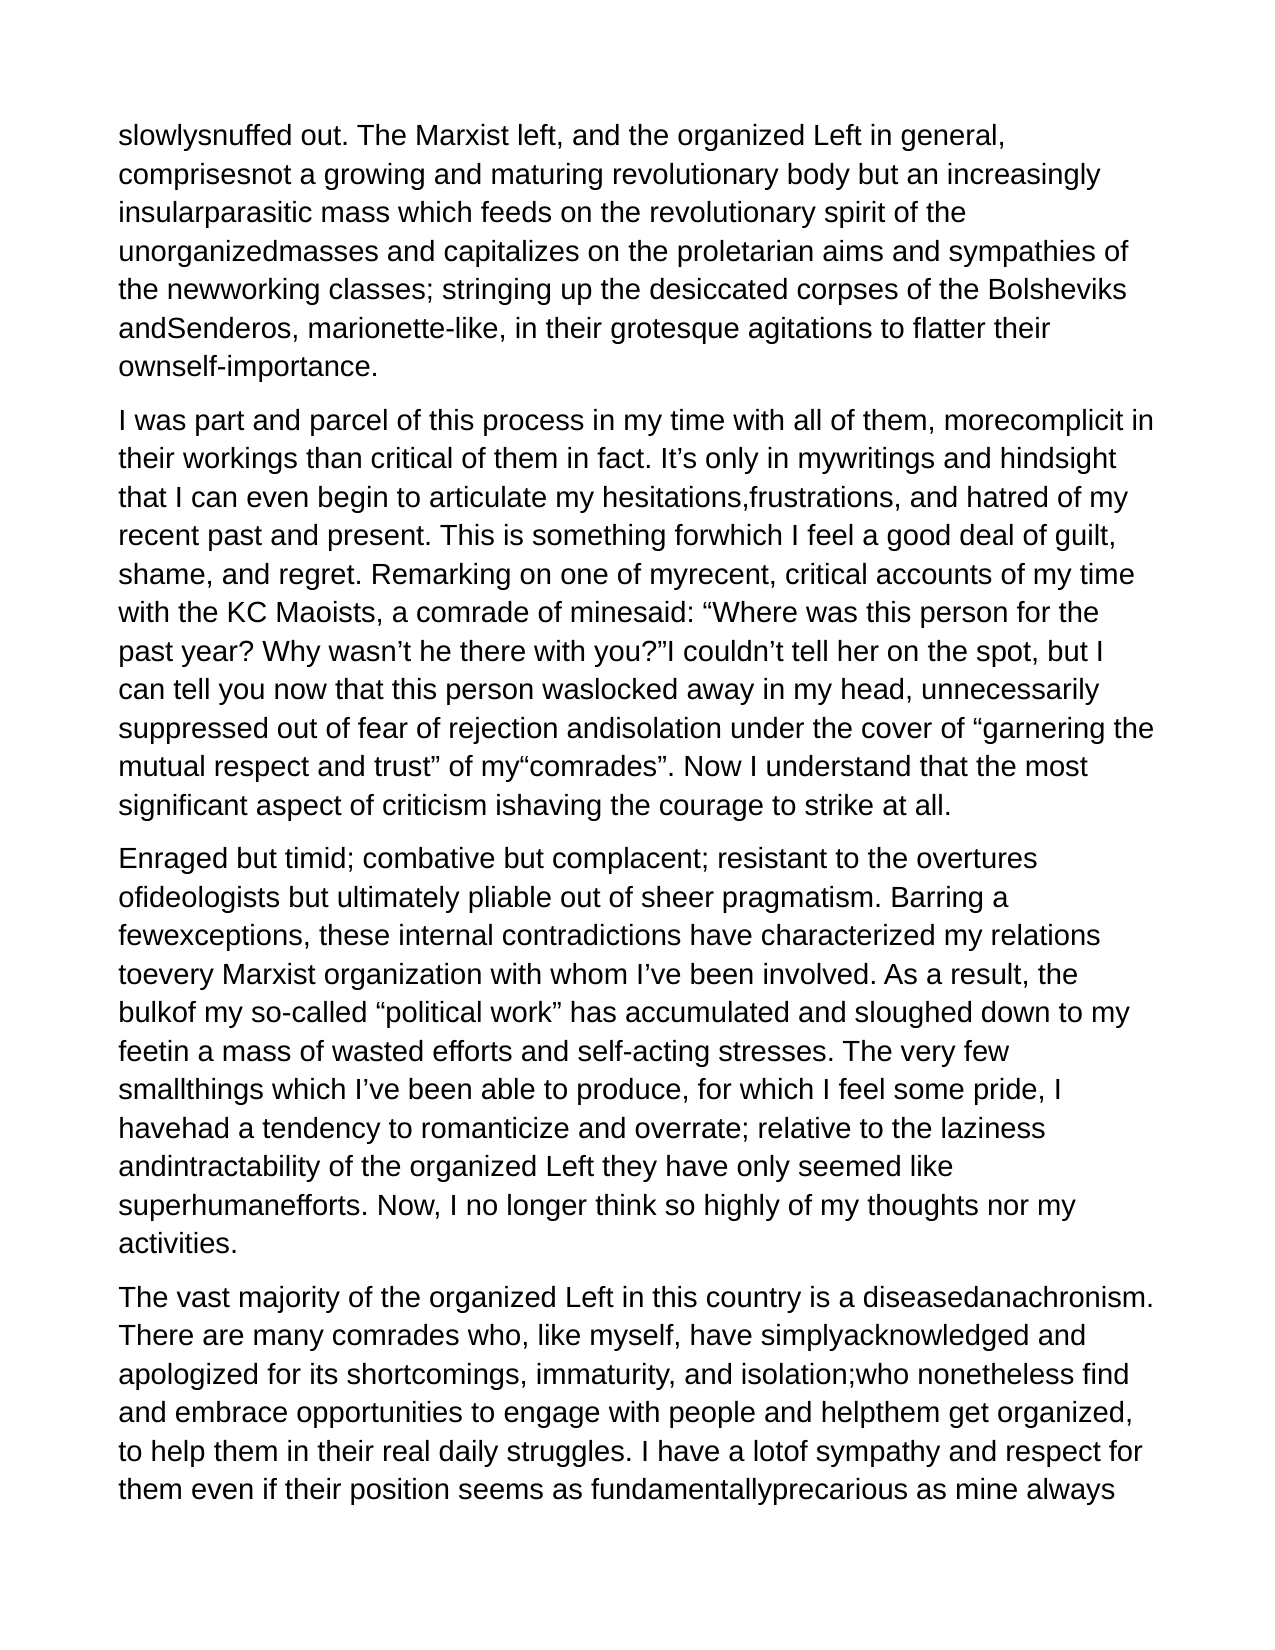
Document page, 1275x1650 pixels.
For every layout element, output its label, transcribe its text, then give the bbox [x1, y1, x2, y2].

text I was part and parcel of this process in my time with all of them, morecomplicit in their workings than critical of them in fact. It’s only in mywritings and hindsight that I can even begin to articulate my hesitations,frustrations, and hatred of my recent past and present. This is something forwhich I feel a good deal of guilt, shame, and regret. Remarking on one of myrecent, critical accounts of my time with the KC Maoists, a comrade of minesaid: “Where was this person for the past year? Why wasn’t he there with you?”I couldn’t tell her on the spot, but I can tell you now that this person waslocked away in my head, unnecessarily suppressed out of fear of rejection andisolation under the cover of “garnering the mutual respect and trust” of my“comrades”. Now I understand that the most significant aspect of criticism ishaving the courage to strike at all. [118, 402, 1157, 821]
text Enraged but timid; combative but complacent; resistant to the overtures ofideologists but ultimately pliable out of sheer pragmatism. Barring a fewexceptions, these internal contradictions have characterized my relations toevery Marxist organization with whom I’ve been involved. As a result, the bulkof my so-called “political work” has accumulated and sloughed down to my feetin a mass of wasted efforts and self-acting stresses. The very few smallthings which I’ve been able to produce, for which I feel some pride, I havehad a tendency to romanticize and overrate; relative to the laziness andintractability of the organized Left they have only seemed like superhumanefforts. Now, I no longer think so highly of my thoughts nor my activities. [118, 841, 1157, 1260]
text slowlysnuffed out. The Marxist left, and the organized Left in general, comprisesnot a growing and maturing revolutionary body but an increasingly insularparasitic mass which feeds on the revolutionary spirit of the unorganizedmasses and capitalizes on the proletarian aims and sympathies of the newworking classes; stringing up the desiccated corpses of the Bolsheviks andSenderos, marionette-like, in their grotesque agitations to flatter their ownself-importance. [118, 118, 1157, 383]
text The vast majority of the organized Left in this country is a diseasedanachronism. There are many comrades who, like myself, have simplyacknowledged and apologized for its shortcomings, immaturity, and isolation;who nonetheless find and embrace opportunities to engage with people and helpthem get organized, to help them in their real daily struggles. I have a lotof sympathy and respect for them even if their position seems as fundamentallyprecarious as mine always [118, 1279, 1157, 1506]
